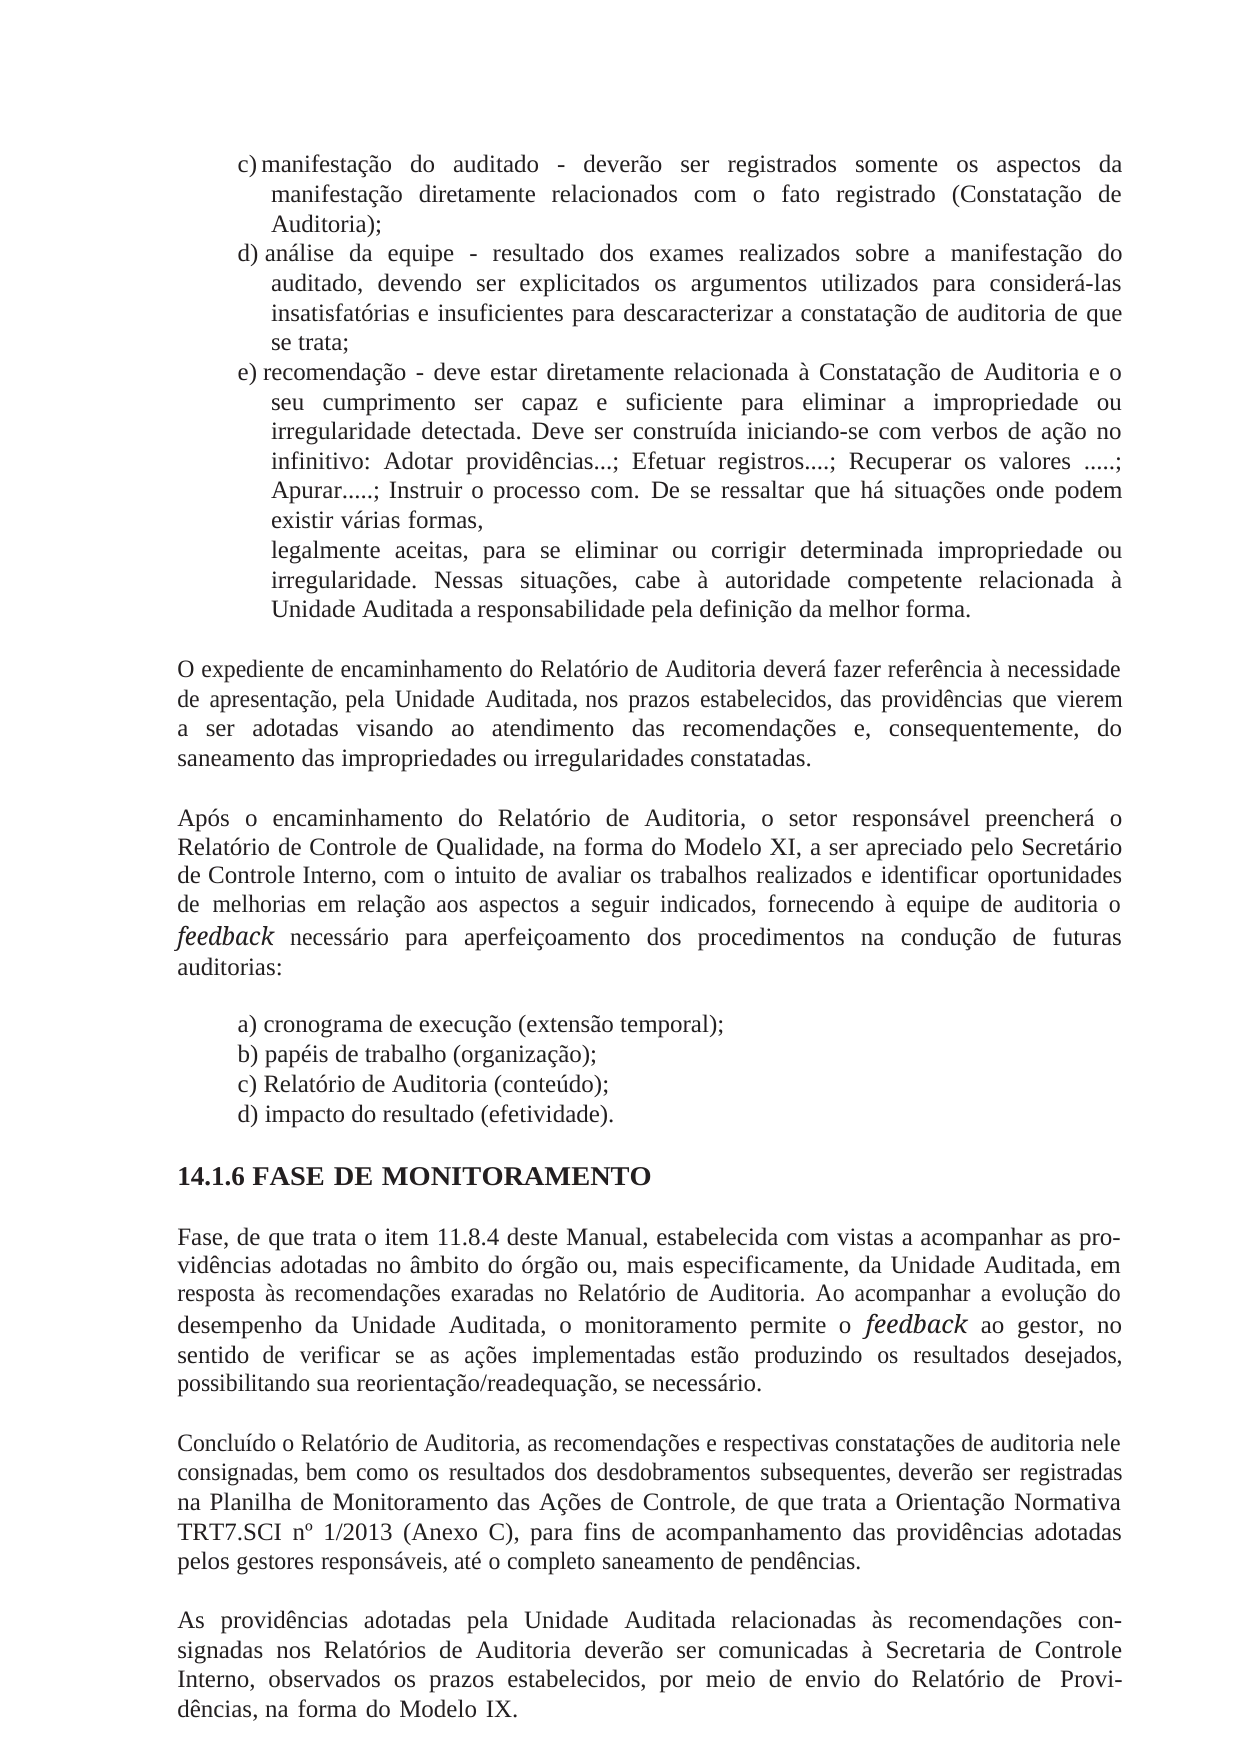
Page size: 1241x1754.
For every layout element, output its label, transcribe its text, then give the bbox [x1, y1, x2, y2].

text legalmente aceitas, para se eliminar ou corrigir determinada impropriedade ou irregularidade. Nessas situações, cabe à autoridade competente relacionada à Unidade Auditada a responsabilidade pela definição da melhor forma. [271, 535, 1123, 623]
text Fase, de que trata o item 11.8.4 deste Manual, estabelecida com vistas a acompanhar as pro- vidências adotadas no âmbito do órgão ou, mais especificamente, da Unidade Auditada, em resposta às recomendações exaradas no Relatório de Auditoria. Ao acompanhar a evolução do desempenho da Unidade Auditada, o monitoramento permite o feedback ao gestor, no sentido de verificar se as ações implementadas estão produzindo os resultados desejados, possibilitando sua reorientação/readequação, se necessário. [177, 1222, 1122, 1397]
list Relatório de Auditoria (conteúdo); [237, 1069, 1136, 1098]
text O expediente de encaminhamento do Relatório de Auditoria deverá fazer referência à necessidade de apresentação, pela Unidade Auditada, nos prazos estabelecidos, das providências que vierem a ser adotadas visando ao atendimento das recomendações e, consequentemente, do saneamento das impropriedades ou irregularidades constatadas. [177, 654, 1122, 772]
list análise da equipe - resultado dos exames realizados sobre a manifestação do auditado, devendo ser explicitados os argumentos utilizados para considerá-las insatisfatórias e insuficientes para descaracterizar a constatação de auditoria de que se trata; [237, 238, 1123, 356]
text As providências adotadas pela Unidade Auditada relacionadas às recomendações con- signadas nos Relatórios de Auditoria deverão ser comunicadas à Secretaria de Controle Interno, observados os prazos estabelecidos, por meio de envio do Relatório de Provi- dências, na forma do Modelo IX. [177, 1605, 1122, 1723]
text Após o encaminhamento do Relatório de Auditoria, o setor responsável preencherá o Relatório de Controle de Qualidade, na forma do Modelo XI, a ser apreciado pelo Secretário de Controle Interno, com o intuito de avaliar os trabalhos realizados e identificar oportunidades de melhorias em relação aos aspectos a seguir indicados, fornecendo à equipe de auditoria o feedback necessário para aperfeiçoamento dos procedimentos na condução de futuras auditorias: [177, 803, 1122, 981]
list recomendação - deve estar diretamente relacionada à Constatação de Auditoria e o seu cumprimento ser capaz e suficiente para eliminar a impropriedade ou irregularidade detectada. Deve ser construída iniciando-se com verbos de ação no infinitivo: Adotar providências...; Efetuar registros....; Recuperar os valores .....; Apurar.....; Instruir o processo com. De se ressaltar que há situações onde podem existir várias formas, [237, 357, 1123, 534]
list impacto do resultado (efetividade). [237, 1099, 1136, 1128]
subtitle FASE DE MONITORAMENTO [177, 1160, 1136, 1191]
list cronograma de execução (extensão temporal); [237, 1009, 1136, 1038]
text Concluído o Relatório de Auditoria, as recomendações e respectivas constatações de auditoria nele consignadas, bem como os resultados dos desdobramentos subsequentes, deverão ser registradas na Planilha de Monitoramento das Ações de Controle, de que trata a Orientação Normativa TRT7.SCI nº 1/2013 (Anexo C), para fins de acompanhamento das providências adotadas pelos gestores responsáveis, até o completo saneamento de pendências. [177, 1428, 1122, 1575]
list manifestação do auditado - deverão ser registrados somente os aspectos da manifestação diretamente relacionados com o fato registrado (Constatação de Auditoria); [237, 149, 1122, 237]
list papéis de trabalho (organização); [237, 1039, 1136, 1068]
